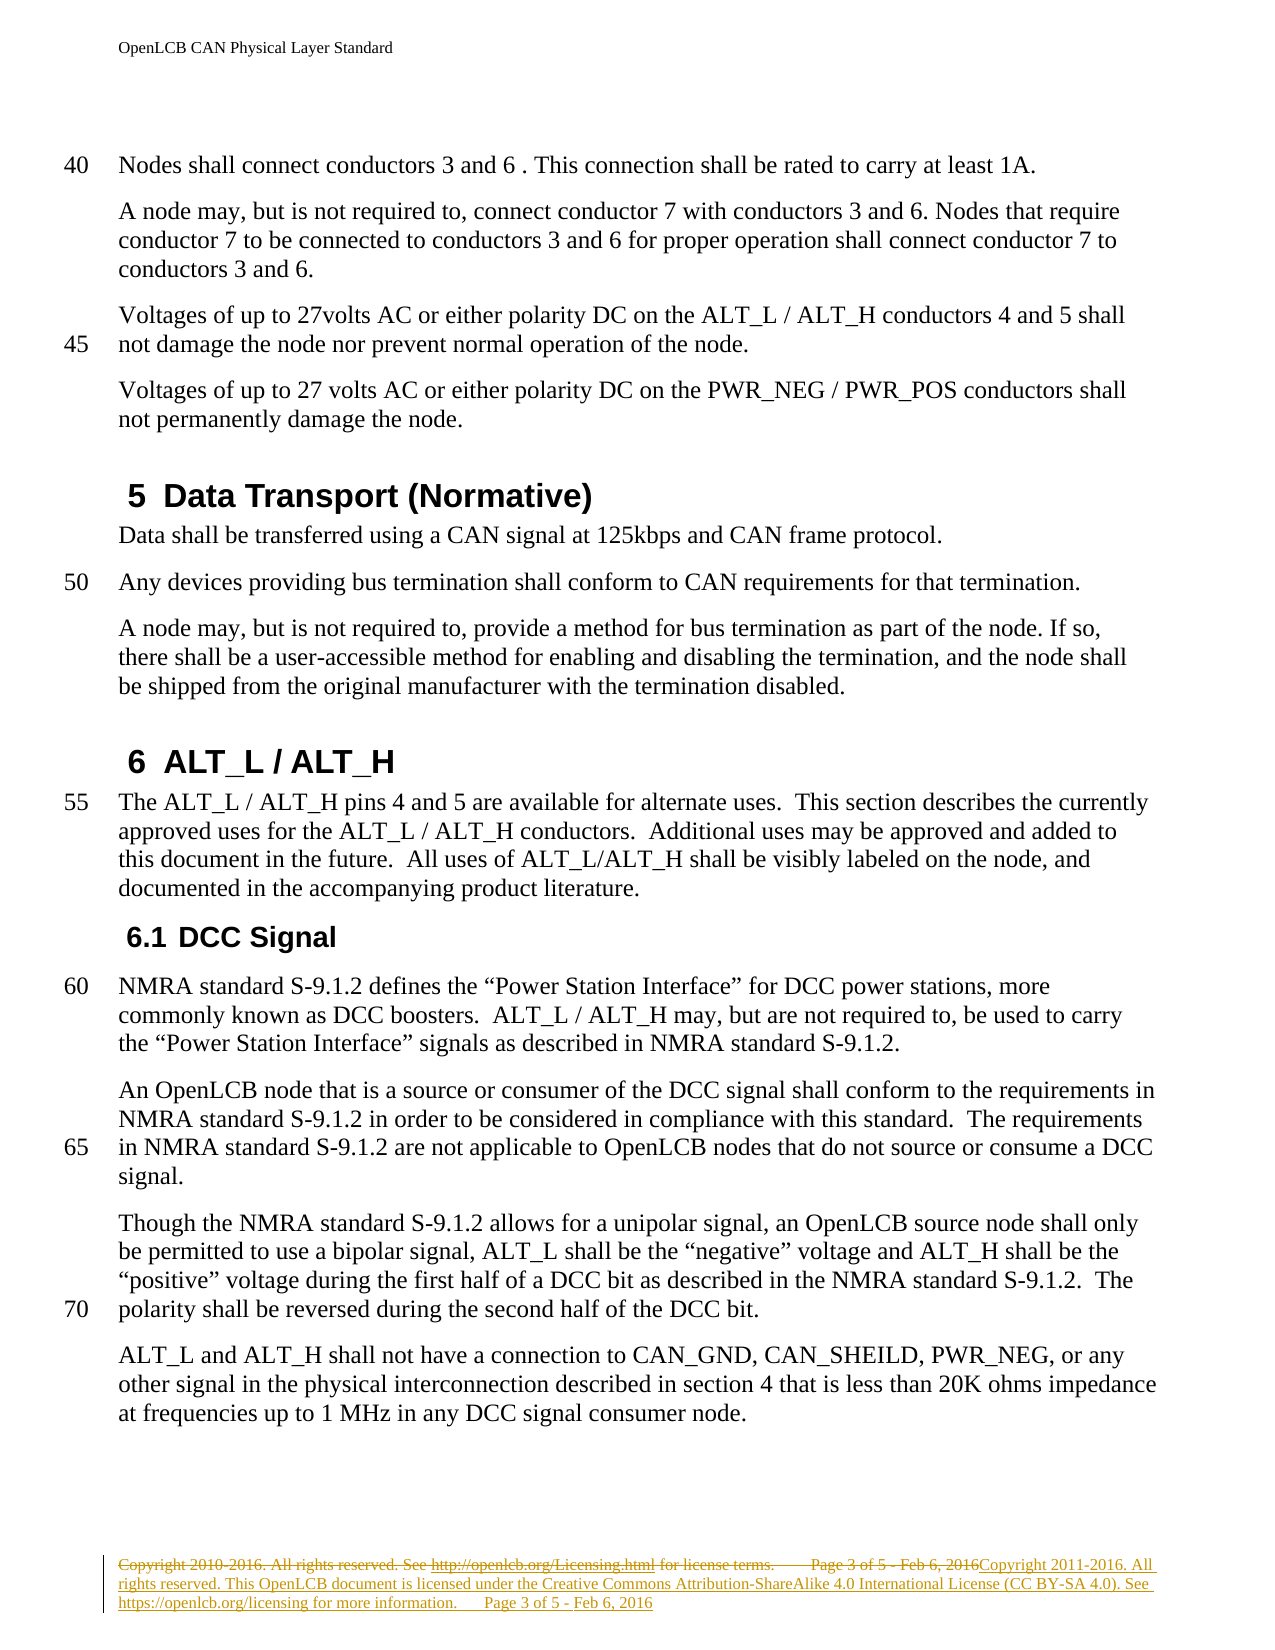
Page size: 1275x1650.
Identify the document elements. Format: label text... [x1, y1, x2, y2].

text A node may, but is not required to, connect conductor 7 with conductors 3 and 6. Nodes that require conductor 7 to be connected to conductors 3 and 6 for proper operation shall connect conductor 7 to conductors 3 and 6. [118, 196, 1157, 283]
text NMRA standard S-9.1.2 defines the “Power Station Interface” for DCC power stations, more commonly known as DCC boosters. ALT_L / ALT_H may, but are not required to, be used to carry the “Power Station Interface” signals as described in NMRA standard S-9.1.2. [118, 971, 1157, 1057]
text Voltages of up to 27volts AC or either polarity DC on the ALT_L / ALT_H conductors 4 and 5 shall not damage the node nor prevent normal operation of the node. [118, 300, 1157, 358]
text Any devices providing bus termination shall conform to CAN requirements for that termination. [118, 567, 1157, 596]
subtitle DCC Signal [118, 920, 1157, 953]
subtitle Data Transport (Normative) [118, 476, 1157, 514]
text Voltages of up to 27 volts AC or either polarity DC on the PWR_NEG / PWR_POS conductors shall not permanently damage the node. [118, 376, 1157, 433]
text The ALT_L / ALT_H pins 4 and 5 are available for alternate uses. This section describes the currently approved uses for the ALT_L / ALT_H conductors. Additional uses may be approved and added to this document in the future. All uses of ALT_L/ALT_H shall be visibly labeled on the node, and documented in the accompanying product literature. [118, 787, 1157, 902]
text Though the NMRA standard S-9.1.2 allows for a unipolar signal, an OpenLCB source node shall only be permitted to use a bipolar signal, ALT_L shall be the “negative” voltage and ALT_H shall be the “positive” voltage during the first half of a DCC bit as described in the NMRA standard S-9.1.2. The polarity shall be reversed during the second half of the DCC bit. [118, 1208, 1157, 1323]
subtitle ALT_L / ALT_H [118, 742, 1157, 781]
text Nodes shall connect conductors 3 and 6 . This connection shall be rated to carry at least 1A. [118, 150, 1157, 179]
text An OpenLCB node that is a source or consumer of the DCC signal shall conform to the requirements in NMRA standard S-9.1.2 in order to be considered in compliance with this standard. The requirements in NMRA standard S-9.1.2 are not applicable to OpenLCB nodes that do not source or consume a DCC signal. [118, 1075, 1157, 1190]
text A node may, but is not required to, provide a method for bus termination as part of the node. If so, there shall be a user-accessible method for enabling and disabling the termination, and the node shall be shipped from the original manufacturer with the termination disabled. [118, 613, 1157, 700]
text ALT_L and ALT_H shall not have a connection to CAN_GND, CAN_SHEILD, PWR_NEG, or any other signal in the physical interconnection described in section 4 that is less than 20K ohms impedance at frequencies up to 1 MHz in any DCC signal consumer node. [118, 1340, 1157, 1427]
text Data shall be transferred using a CAN signal at 125kbps and CAN frame protocol. [118, 521, 1157, 549]
